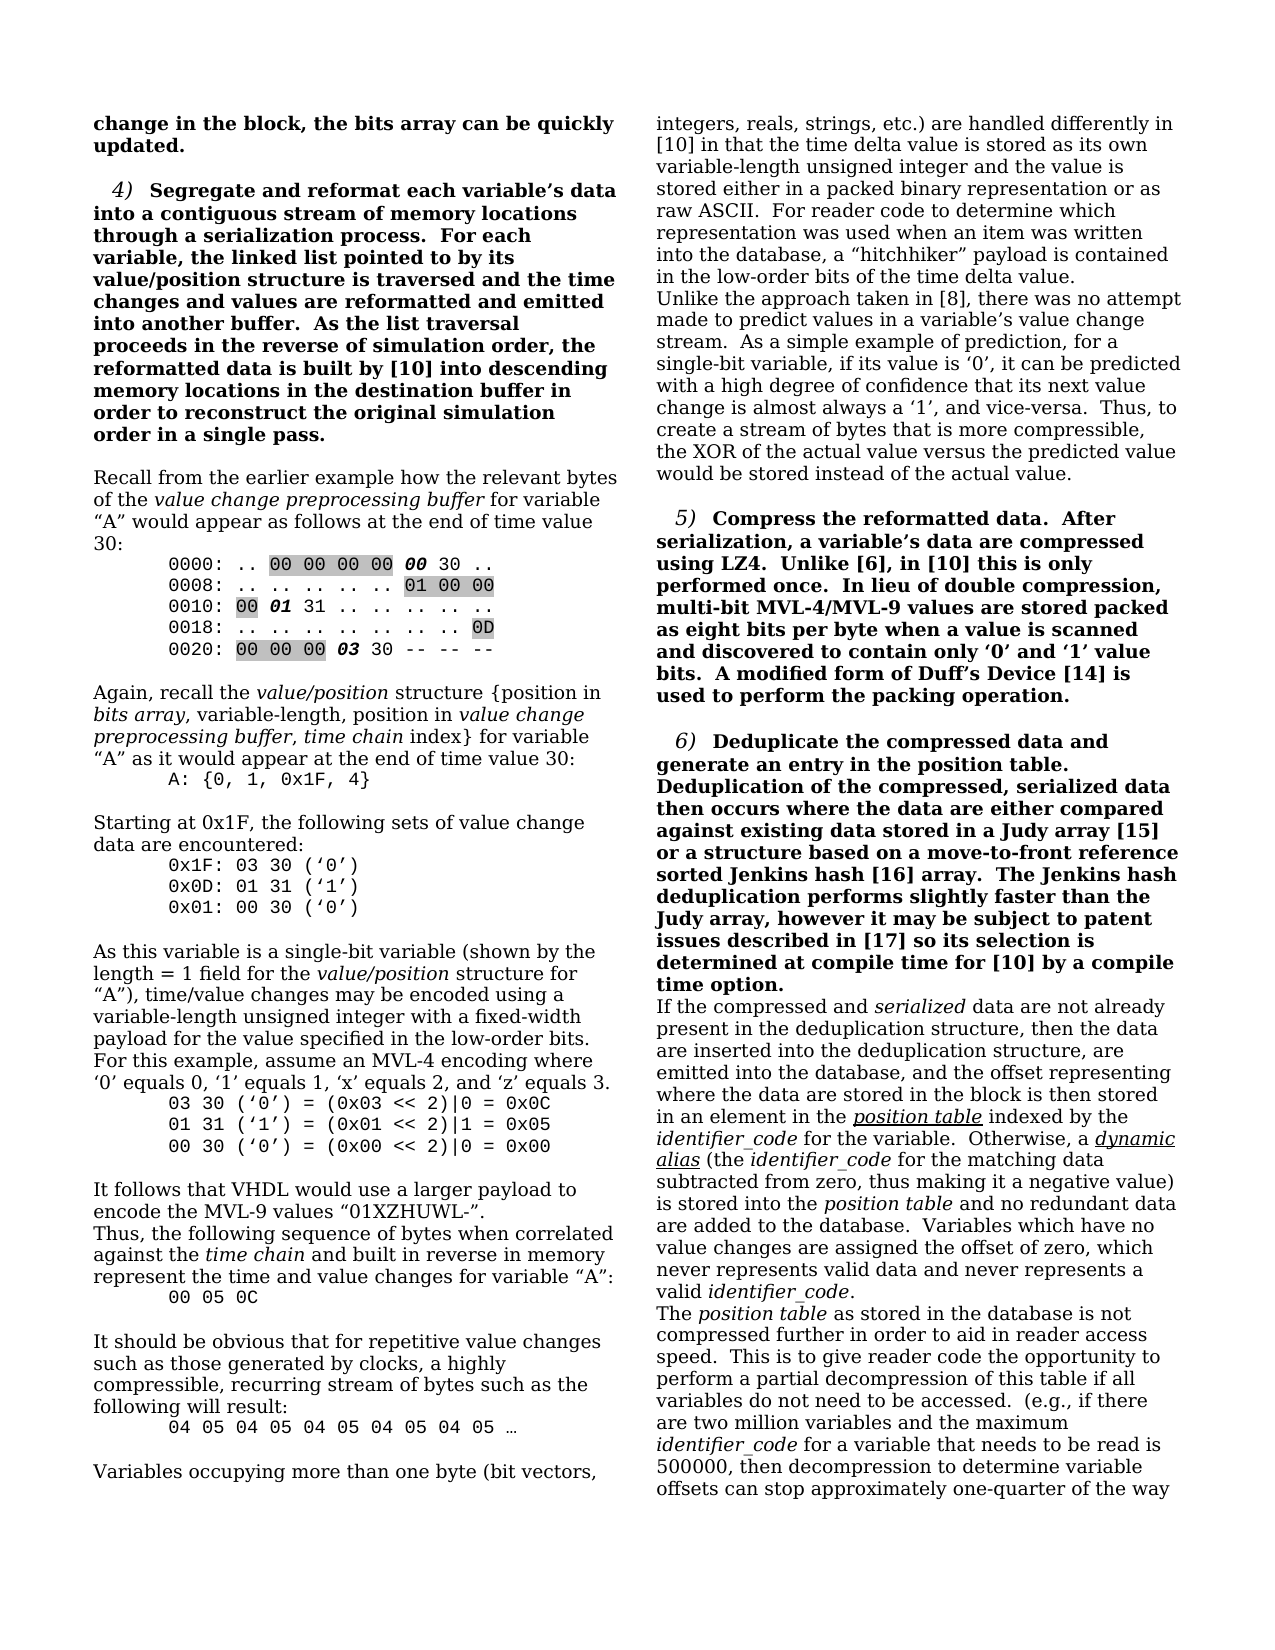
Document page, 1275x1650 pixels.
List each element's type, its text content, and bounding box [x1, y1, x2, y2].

text Unlike the approach taken in [8], there was no attempt made to predict values in a variable’s value change stream. As a simple example of prediction, for a single-bit variable, if its value is ‘0’, it can be predicted with a high degree of confidence that its next value change is almost always a ‘1’, and vice-versa. Thus, to create a stream of bytes that is more compressible, the XOR of the actual value versus the predicted value would be stored instead of the actual value. [656, 287, 1182, 484]
list 03 30 (‘0’) = (0x03 << 2)|0 = 0x0C [168, 1094, 619, 1115]
subtitle Deduplicate the compressed data and generate an entry in the position table. Deduplication of the compressed, serialized data then occurs where the data are either compared against existing data stored in a Judy array [15] or a structure based on a move-to-front reference sorted Jenkins hash [16] array. The Jenkins hash deduplication performs slightly faster than the Judy array, however it may be subject to patent issues described in [17] so its selection is determined at compile time for [10] by a compile time option. [656, 729, 1182, 996]
text Recall from the earlier example how the relevant bytes of the value change preprocessing buffer for variable “A” would appear as follows at the end of time value 30: [93, 467, 619, 554]
text Thus, the following sequence of bytes when correlated against the time chain and built in reverse in memory represent the time and value changes for variable “A”: [93, 1223, 619, 1288]
list 0020: 00 00 00 03 30 -- -- -- [168, 639, 619, 661]
list 0x1F: 03 30 (‘0’) [168, 856, 619, 877]
list 0000: .. 00 00 00 00 00 30 .. [168, 554, 619, 576]
list 04 05 04 05 04 05 04 05 04 05 … [168, 1418, 619, 1439]
subtitle Compress the reformatted data. After serialization, a variable’s data are compressed using LZ4. Unlike [6], in [10] this is only performed once. In lieu of double compression, multi-bit MVL-4/MVL-9 values are stored packed as eight bits per byte when a value is scanned and discovered to contain only ‘0’ and ‘1’ value bits. A modified form of Duff’s Device [14] is used to perform the packing operation. [656, 506, 1182, 707]
list 0x0D: 01 31 (‘1’) [168, 877, 619, 898]
list 01 31 (‘1’) = (0x01 << 2)|1 = 0x05 [168, 1115, 619, 1136]
text It follows that VHDL would use a larger payload to encode the MVL-9 values “01XZHUWL-”. [93, 1179, 619, 1223]
list A: {0, 1, 0x1F, 4} [168, 769, 619, 791]
text Variables occupying more than one byte (bit vectors, [93, 1461, 619, 1483]
text Starting at 0x1F, the following sets of value change data are encountered: [93, 812, 619, 856]
list 0018: .. .. .. .. .. .. .. 0D [168, 618, 619, 639]
text As this variable is a single-bit variable (shown by the length = 1 field for the value/position structure for “A”), time/value changes may be encoded using a variable-length unsigned integer with a fixed-width payload for the value specified in the low-order bits. For this example, assume an MVL-4 encoding where ‘0’ equals 0, ‘1’ equals 1, ‘x’ equals 2, and ‘z’ equals 3. [93, 941, 619, 1094]
list 00 05 0C [168, 1288, 619, 1309]
subtitle change in the block, the bits array can be quickly updated. [93, 112, 619, 157]
text integers, reals, strings, etc.) are handled differently in [10] in that the time delta value is stored as its own variable-length unsigned integer and the value is stored either in a packed binary representation or as raw ASCII. For reader code to determine which representation was used when an item was written into the database, a “hitchhiker” payload is contained in the low-order bits of the time delta value. [656, 112, 1182, 287]
list 00 30 (‘0’) = (0x00 << 2)|0 = 0x00 [168, 1136, 619, 1158]
text It should be obvious that for repetitive value changes such as those generated by clocks, a highly compressible, recurring stream of bytes such as the following will result: [93, 1331, 619, 1418]
text Again, recall the value/position structure {position in bits array, variable-length, position in value change preprocessing buffer, time chain index} for variable “A” as it would appear at the end of time value 30: [93, 682, 619, 769]
subtitle Segregate and reformat each variable’s data into a contiguous stream of memory locations through a serialization process. For each variable, the linked list pointed to by its value/position structure is traversed and the time changes and values are reformatted and emitted into another buffer. As the list traversal proceeds in the reverse of simulation order, the reformatted data is built by [10] into descending memory locations in the destination buffer in order to reconstruct the original simulation order in a single pass. [93, 178, 619, 446]
list 0010: 00 01 31 .. .. .. .. .. [168, 597, 619, 618]
text If the compressed and serialized data are not already present in the deduplication structure, then the data are inserted into the deduplication structure, are emitted into the database, and the offset representing where the data are stored in the block is then stored in an element in the position table indexed by the identifier_code for the variable. Otherwise, a dynamic alias (the identifier_code for the matching data subtracted from zero, thus making it a negative value) is stored into the position table and no redundant data are added to the database. Variables which have no value changes are assigned the offset of zero, which never represents valid data and never represents a valid identifier_code. [656, 996, 1182, 1302]
text The position table as stored in the database is not compressed further in order to aid in reader access speed. This is to give reader code the opportunity to perform a partial decompression of this table if all variables do not need to be accessed. (e.g., if there are two million variables and the maximum identifier_code for a variable that needs to be read is 500000, then decompression to determine variable offsets can stop approximately one-quarter of the way [656, 1302, 1182, 1499]
list 0x01: 00 30 (‘0’) [168, 898, 619, 919]
list 0008: .. .. .. .. .. 01 00 00 [168, 576, 619, 597]
